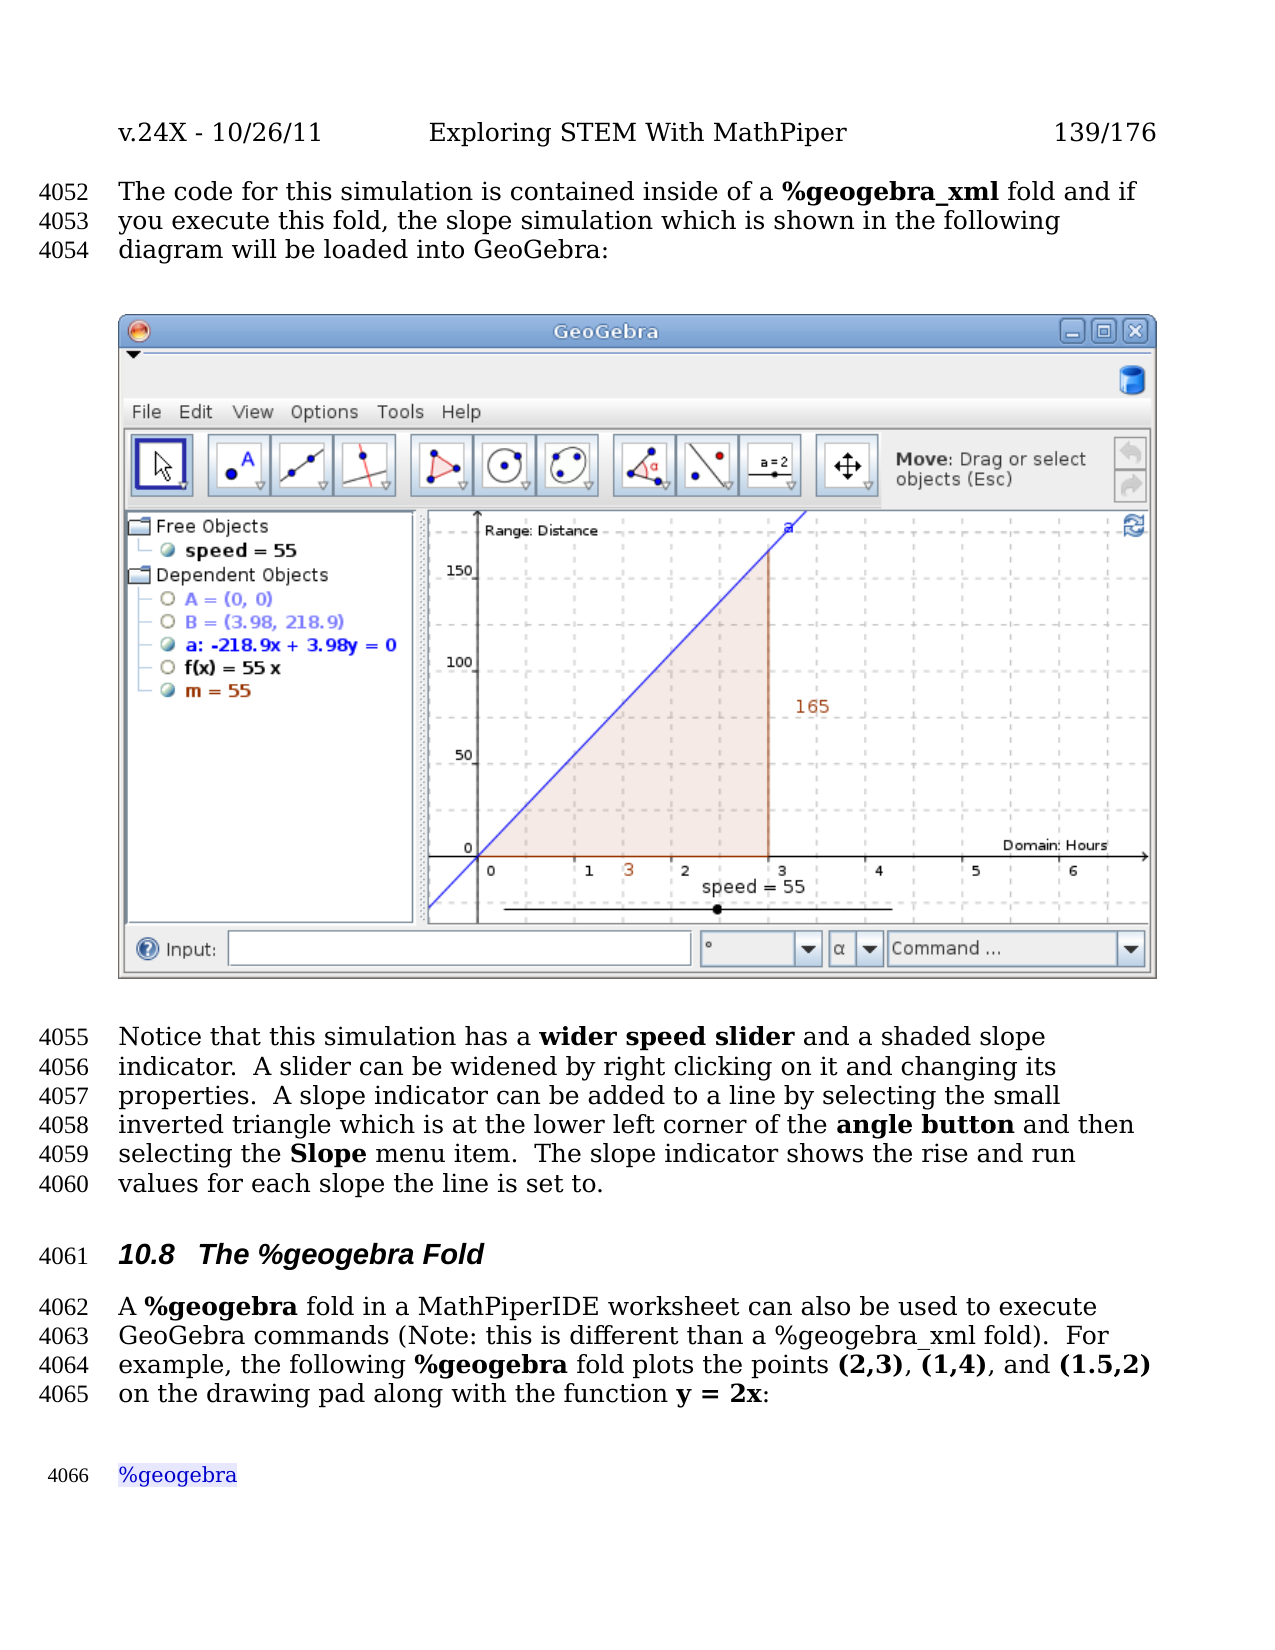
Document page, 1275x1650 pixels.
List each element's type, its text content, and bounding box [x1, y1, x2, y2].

subtitle The %geogebra Fold [118, 1237, 1157, 1271]
text The code for this simulation is contained inside of a %geogebra_xml fold and if you execute this fold, the slope simulation which is shown in the following diagram will be loaded into GeoGebra: [118, 177, 1157, 264]
text Notice that this simulation has a wider speed slider and a shaded slope indicator. A slider can be widened by right clicking on it and changing its properties. A slope indicator can be added to a line by selecting the small inverted triangle which is at the lower left corner of the angle button and then selecting the Slope menu item. The slope indicator shows the rise and run values for each slope the line is set to. [118, 1022, 1157, 1198]
text A %geogebra fold in a MathPiperIDE worksheet can also be used to execute GeoGebra commands (Note: this is different than a %geogebra_xml fold). For example, the following %geogebra fold plots the points (2,3), (1,4), and (1.5,2) on the drawing pad along with the function y = 2x: [118, 1291, 1157, 1409]
picture [118, 314, 1157, 979]
text %geogebra [118, 1463, 1157, 1487]
